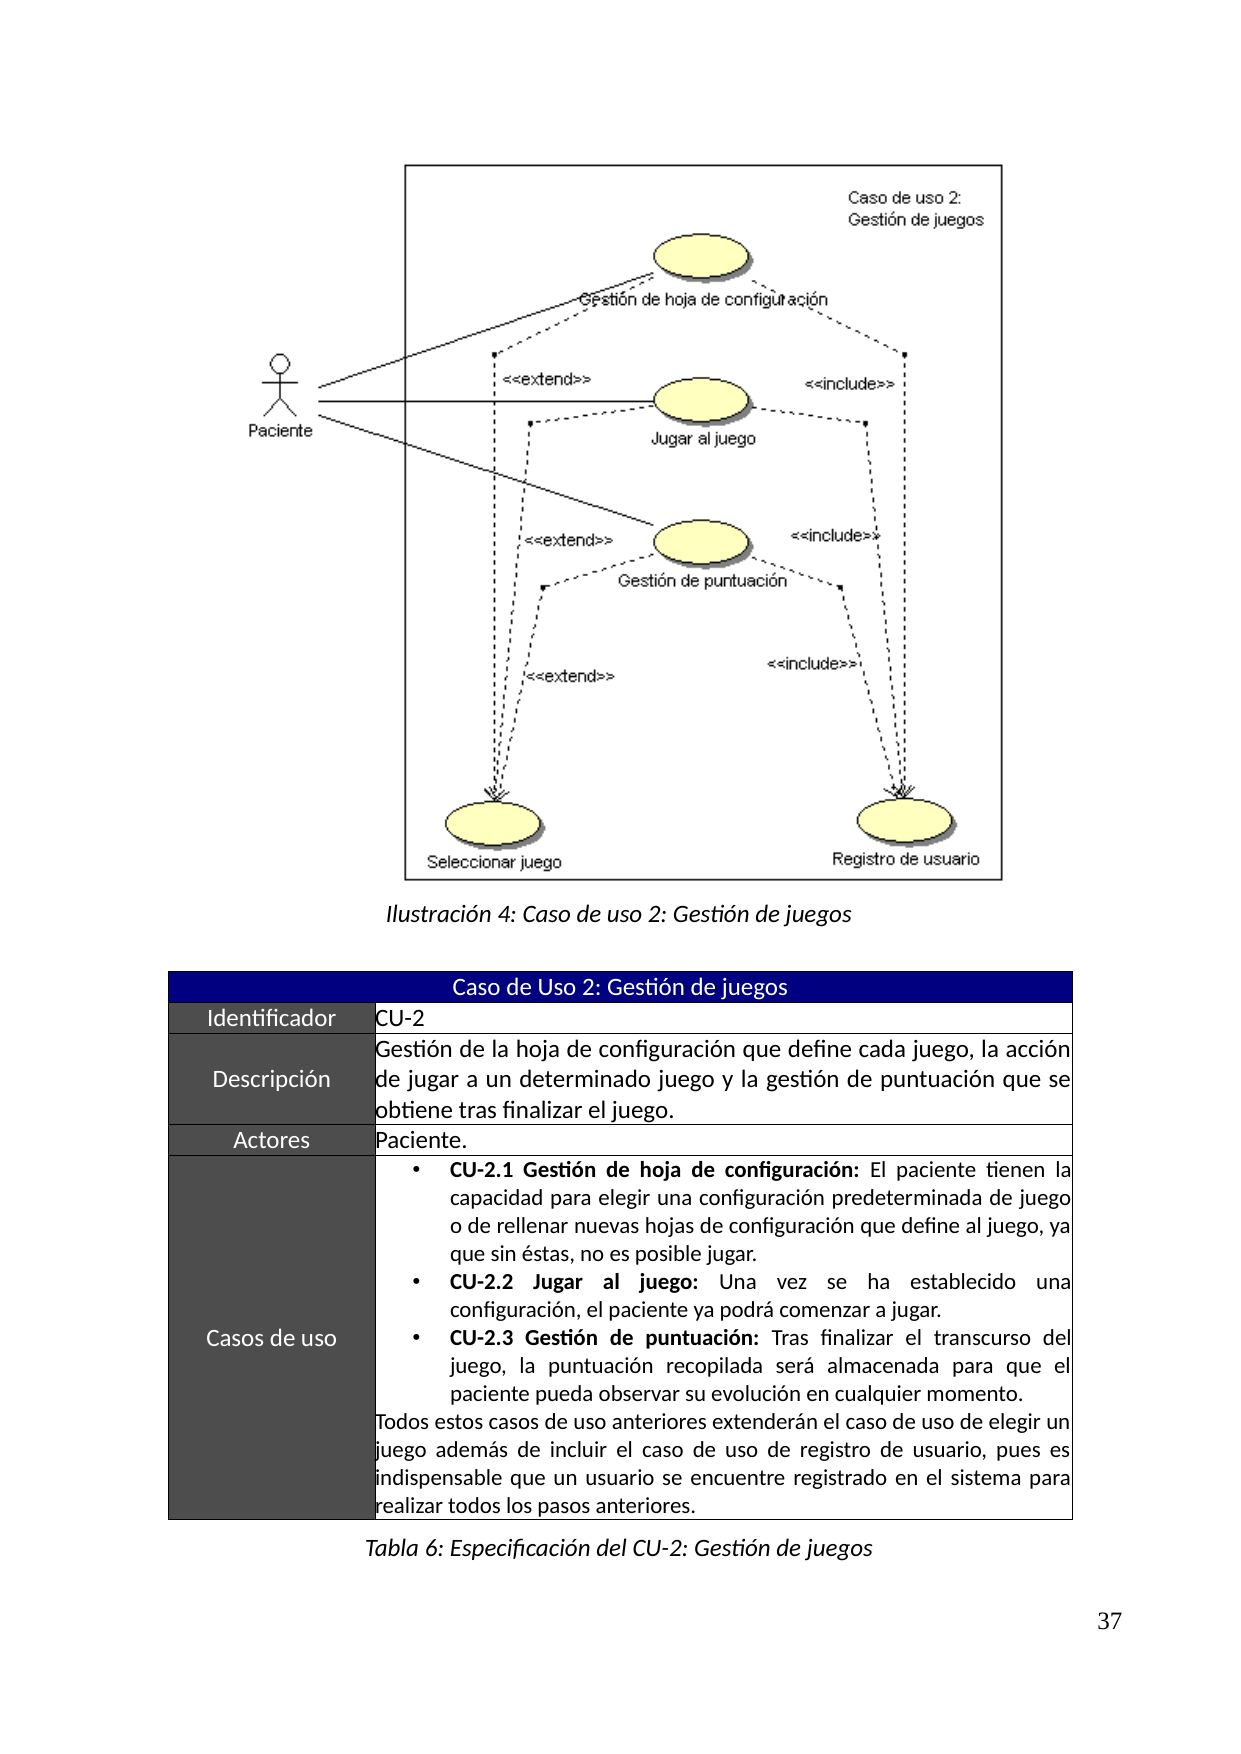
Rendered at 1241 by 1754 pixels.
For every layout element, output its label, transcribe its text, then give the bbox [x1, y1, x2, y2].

picture [220, 118, 1020, 898]
table_cell CU-2 [376, 1003, 1072, 1033]
table_cell CU-2.1 Gestión de hoja de configuración: El paciente tienen la capacidad para elegir una configuración predeterminada de juego o de rellenar nuevas hojas de configuración que define al juego, ya que sin éstas, no es posible jugar. CU-2.2 Jugar al juego: Una vez se ha establecido una configuración, el paciente ya podrá comenzar a jugar. CU-2.3 Gestión de puntuación: Tras finalizar el transcurso del juego, la puntuación recopilada será almacenada para que el paciente pueda observar su evolución en cualquier momento. Todos estos casos de uso anteriores extenderán el caso de uso de elegir un juego además de incluir el caso de uso de registro de usuario, pues es indispensable que un usuario se encuentre registrado en el sistema para realizar todos los pasos anteriores. [376, 1156, 1072, 1519]
table_cell Descripción [169, 1034, 375, 1124]
table_cell Gestión de la hoja de configuración que define cada juego, la acción de jugar a un determinado juego y la gestión de puntuación que se obtiene tras finalizar el juego. [376, 1034, 1072, 1124]
table_cell Casos de uso [169, 1156, 375, 1519]
table_header Caso de Uso 2: Gestión de juegos [169, 972, 1072, 1002]
table_cell Paciente. [376, 1125, 1072, 1155]
table_cell Actores [169, 1125, 375, 1155]
text Tabla 6: Especificación del CU-2: Gestión de juegos [118, 1532, 1122, 1562]
table_cell Identificador [169, 1003, 375, 1033]
text Ilustración 4: Caso de uso 2: Gestión de juegos [122, 896, 1118, 928]
